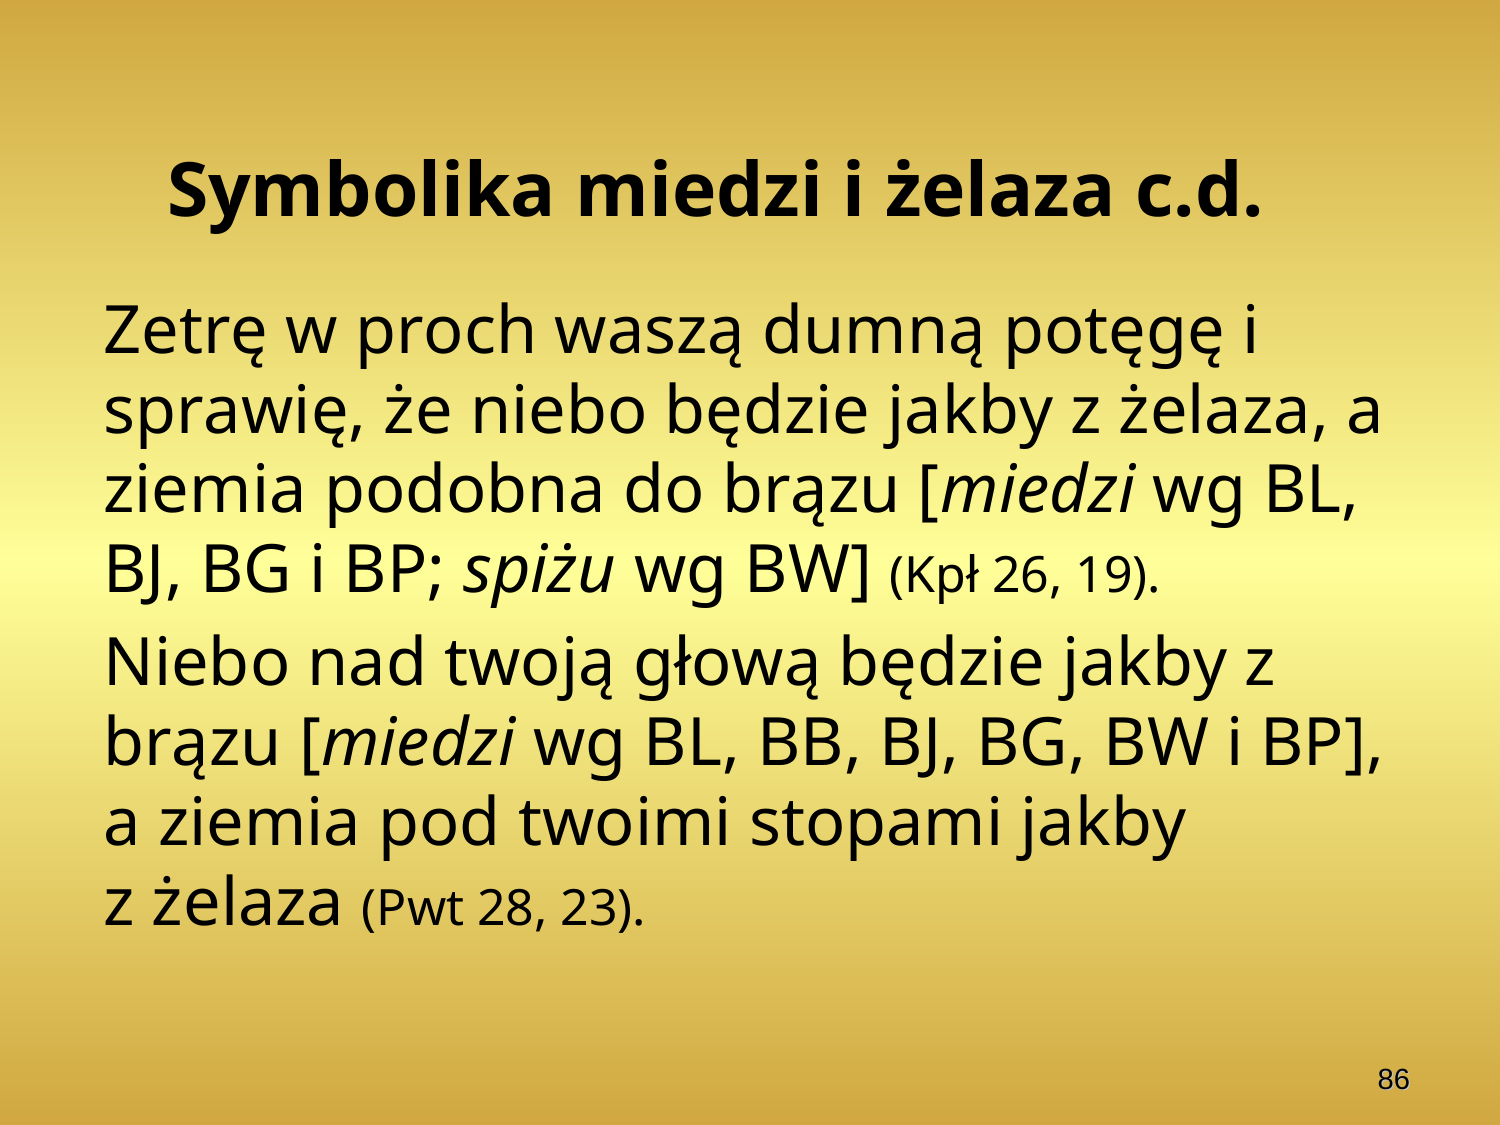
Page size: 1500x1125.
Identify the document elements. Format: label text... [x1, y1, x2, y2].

title Symbolika miedzi i żelaza c.d. [64, 66, 1415, 294]
list Zetrę w proch waszą dumną potęgę i sprawię, że niebo będzie jakby z żelaza, a ziemia podobna do brązu [miedzi wg BL, BJ, BG i BP; spiżu wg BW] (Kpł 26, 19). Niebo nad twoją głową będzie jakby z brązu [miedzi wg BL, BB, BJ, BG, BW i BP], a ziemia pod twoimi stopami jakby z żelaza (Pwt 28, 23). [88, 278, 1439, 1083]
text_box [1074, 1083, 1426, 1103]
